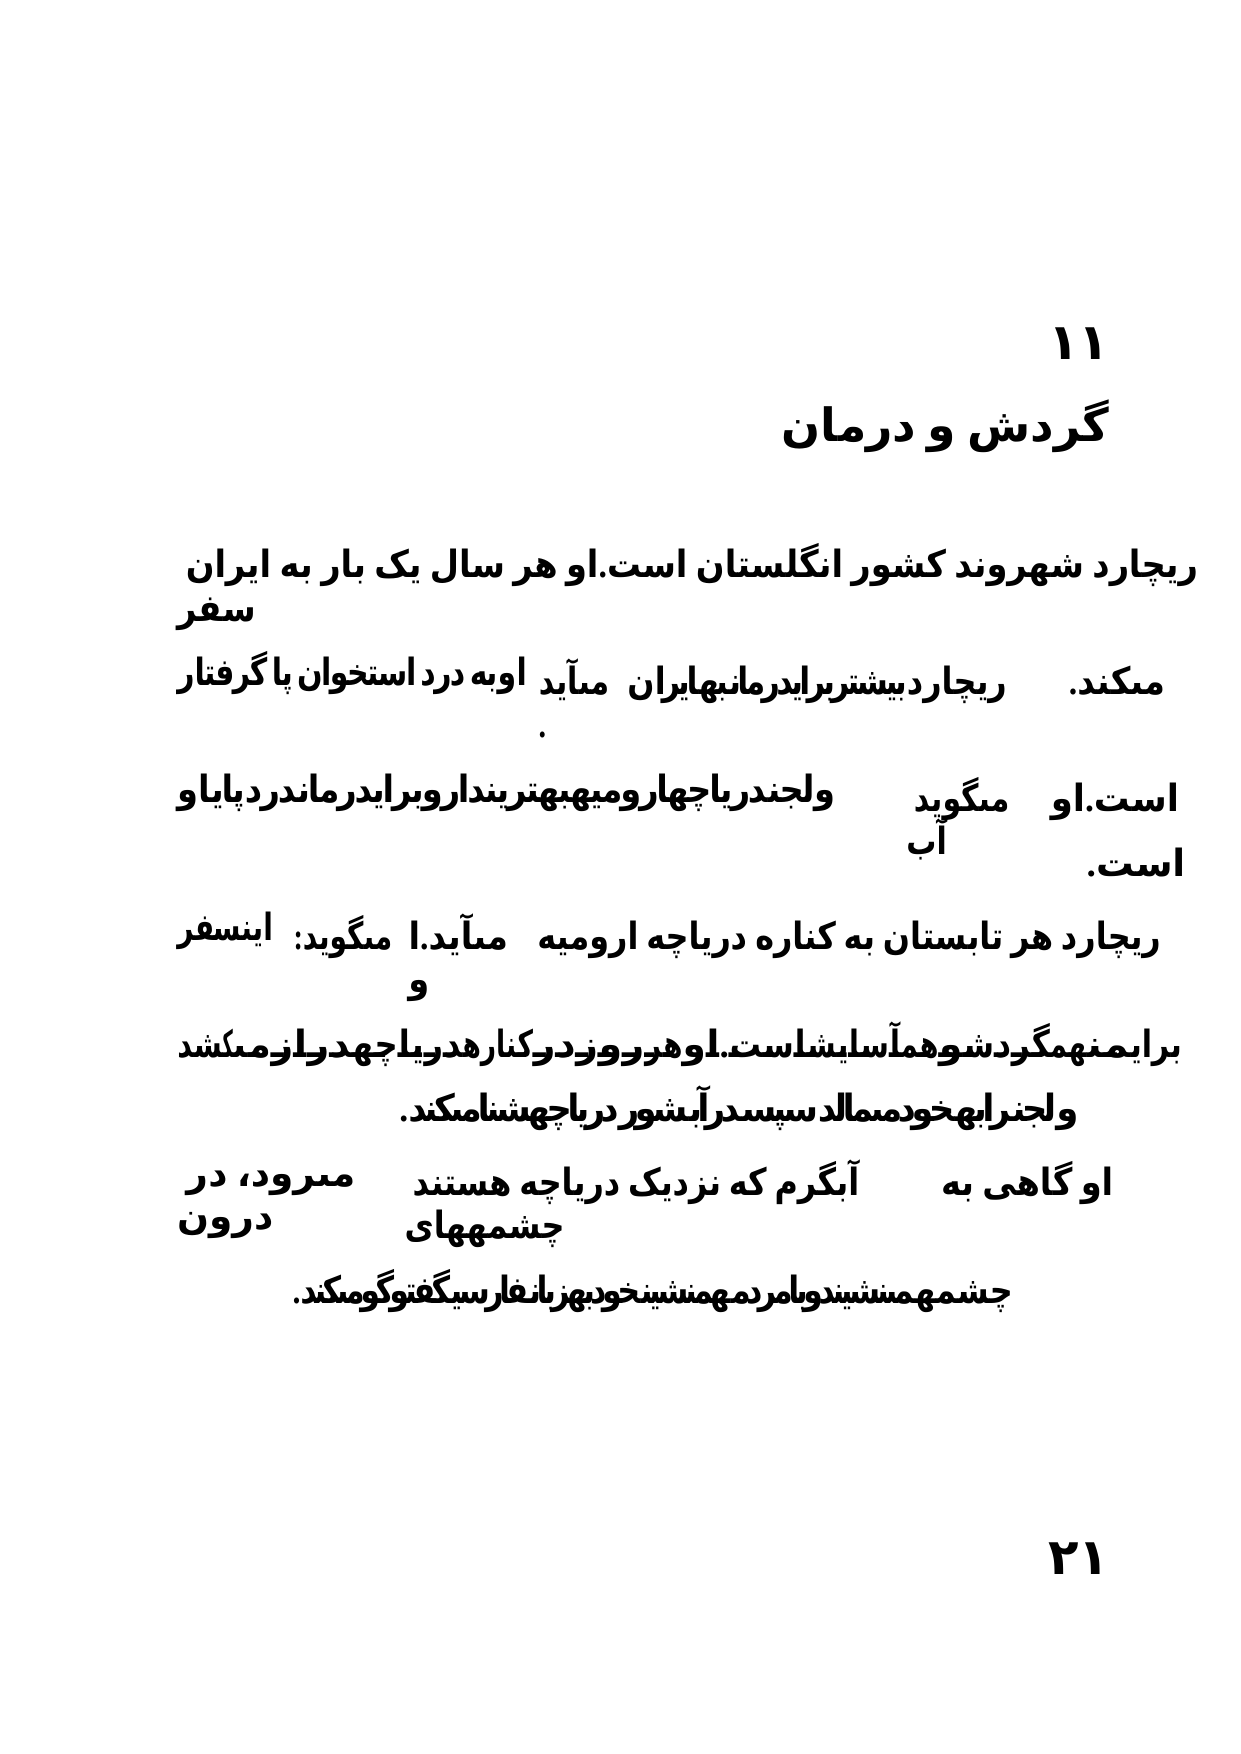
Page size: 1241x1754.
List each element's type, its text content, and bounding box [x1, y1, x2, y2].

text مىگويد: [293, 914, 395, 957]
subtitle ٢١ [220, 1528, 1109, 1585]
text است.او [1051, 776, 1201, 819]
text مىرود، در درون [177, 1151, 392, 1238]
text برایمنھمگردشوھمآسايشاست.اوھرروزدرکنارهدرياچهدرازمىکشد [177, 1022, 1201, 1065]
text ريچارد شھروند کشور انگلستان است.او ھر سال يک بار به ايران سفر [177, 543, 1201, 629]
text مىآيد. [538, 659, 616, 746]
text آبگرم که نزديک درياچه ھستند چشمهھای [404, 1160, 929, 1247]
text مىکند. [1069, 659, 1201, 703]
text ريچارد ھر تابستان به کناره درياچه اروميه [537, 914, 1201, 957]
text مىآيد.او [408, 914, 524, 1001]
text او گاھی به [941, 1160, 1201, 1203]
text ولجندرياچهاروميهبھترينداروبرایدرماندردپایاو [177, 767, 896, 810]
text ولجنرابهخودمىمالدسپسدرآبشوردرياچهشنامىکند. [399, 1087, 1201, 1130]
text ريچاردبيشتربرایدرمانبهايران [627, 659, 1058, 703]
subtitle گردش و درمان [220, 399, 1109, 452]
text اينسفر [177, 906, 280, 949]
text اوبه درد استخوان پا گرفتار [177, 651, 527, 694]
text است. [1086, 841, 1201, 884]
text مىگويد آب [906, 776, 1040, 862]
subtitle ١١ [220, 312, 1109, 370]
text چشمهمىنشيندوبامردمھمنشينخودبهزبانفارسیگفتوگومىکند. [292, 1268, 1201, 1311]
